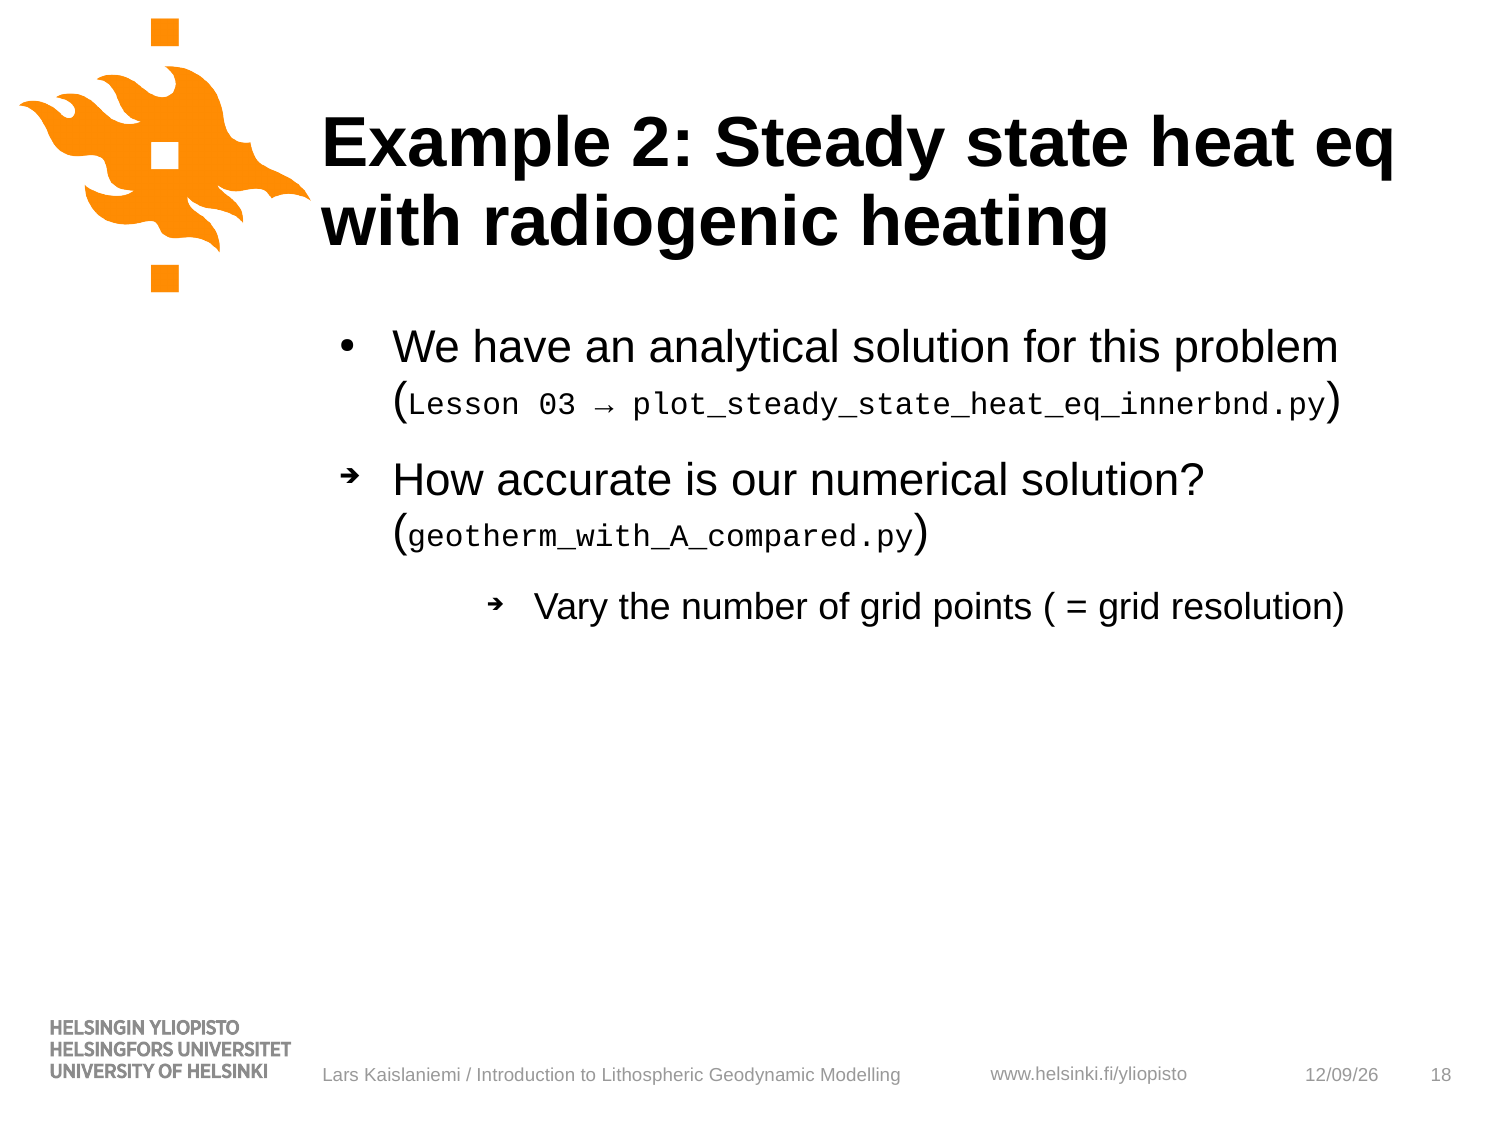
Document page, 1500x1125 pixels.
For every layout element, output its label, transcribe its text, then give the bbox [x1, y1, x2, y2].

list We have an analytical solution for this problem (Lesson 03 → plot_steady_state_heat_eq_innerbnd.py) How accurate is our numerical solution? (geotherm_with_A_compared.py) Vary the number of grid points ( = grid resolution) [321, 321, 1447, 974]
picture [32, 1001, 309, 1096]
title Example 2: Steady state heat eq with radiogenic heating [321, 87, 1447, 276]
picture [0, 0, 337, 318]
